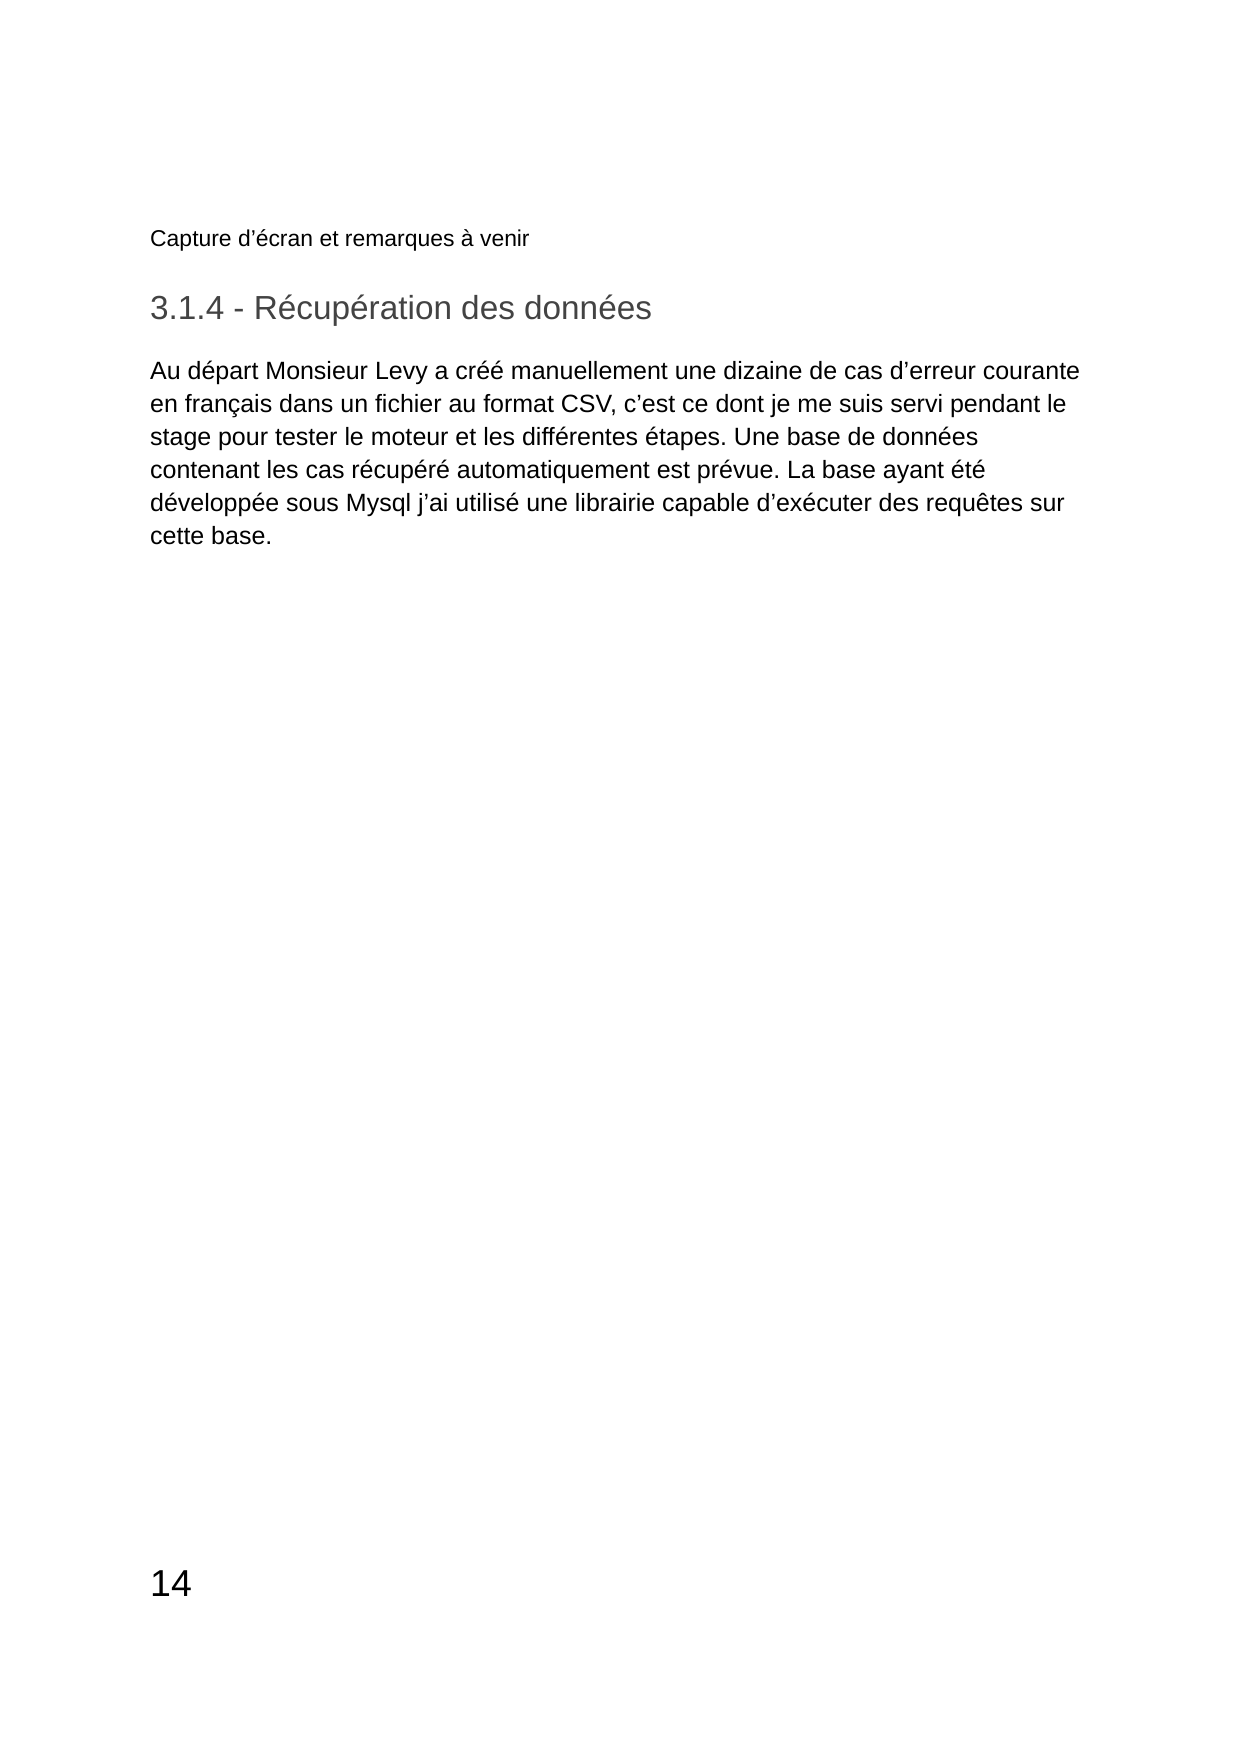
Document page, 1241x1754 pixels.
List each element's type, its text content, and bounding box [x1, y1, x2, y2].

text Capture d’écran et remarques à venir [150, 225, 1090, 251]
text Au départ Monsieur Levy a créé manuellement une dizaine de cas d’erreur courante en français dans un fichier au format CSV, c’est ce dont je me suis servi pendant le stage pour tester le moteur et les différentes étapes. Une base de données contenant les cas récupéré automatiquement est prévue. La base ayant été développée sous Mysql j’ai utilisé une librairie capable d’exécuter des requêtes sur cette base. [150, 356, 1090, 550]
subtitle 3.1.4 - Récupération des données [150, 288, 1090, 327]
